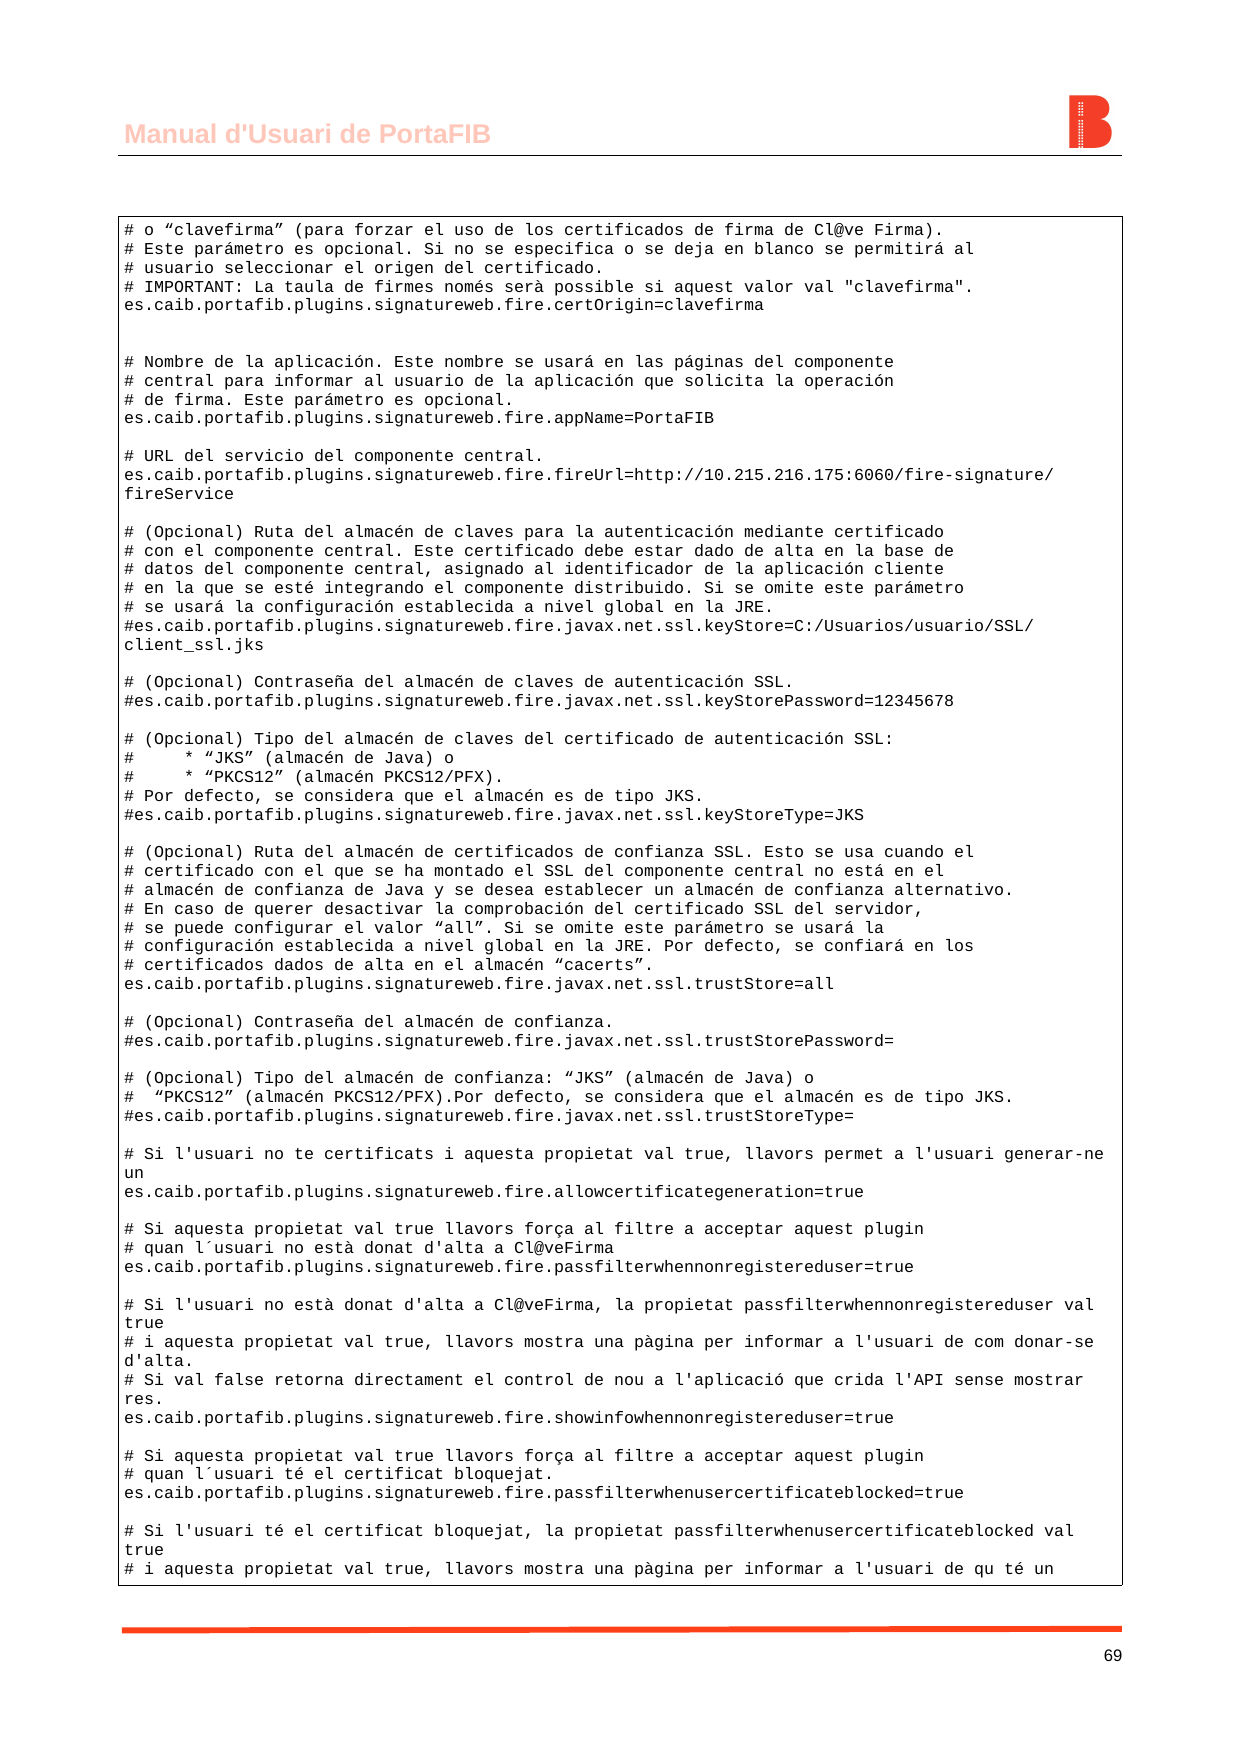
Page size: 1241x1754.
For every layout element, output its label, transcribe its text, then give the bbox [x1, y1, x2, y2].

picture [1063, 94, 1117, 150]
table_header # o “clavefirma” (para forzar el uso de los certificados de firma de Cl@ve Firma). # Este parámetro es opcional. Si no se especifica o se deja en blanco se permitirá al # usuario seleccionar el origen del certificado. # IMPORTANT: La taula de firmes només serà possible si aquest valor val "clavefirma". es.caib.portafib.plugins.signatureweb.fire.certOrigin=clavefirma # Nombre de la aplicación. Este nombre se usará en las páginas del componente # central para informar al usuario de la aplicación que solicita la operación # de firma. Este parámetro es opcional. es.caib.portafib.plugins.signatureweb.fire.appName=PortaFIB # URL del servicio del componente central. es.caib.portafib.plugins.signatureweb.fire.fireUrl=http://10.215.216.175:6060/fire-signature/fireService # (Opcional) Ruta del almacén de claves para la autenticación mediante certificado # con el componente central. Este certificado debe estar dado de alta en la base de # datos del componente central, asignado al identificador de la aplicación cliente # en la que se esté integrando el componente distribuido. Si se omite este parámetro # se usará la configuración establecida a nivel global en la JRE. #es.caib.portafib.plugins.signatureweb.fire.javax.net.ssl.keyStore=C:/Usuarios/usuario/SSL/client_ssl.jks # (Opcional) Contraseña del almacén de claves de autenticación SSL. #es.caib.portafib.plugins.signatureweb.fire.javax.net.ssl.keyStorePassword=12345678 # (Opcional) Tipo del almacén de claves del certificado de autenticación SSL: # * “JKS” (almacén de Java) o # * “PKCS12” (almacén PKCS12/PFX). # Por defecto, se considera que el almacén es de tipo JKS. #es.caib.portafib.plugins.signatureweb.fire.javax.net.ssl.keyStoreType=JKS # (Opcional) Ruta del almacén de certificados de confianza SSL. Esto se usa cuando el # certificado con el que se ha montado el SSL del componente central no está en el # almacén de confianza de Java y se desea establecer un almacén de confianza alternativo. # En caso de querer desactivar la comprobación del certificado SSL del servidor, # se puede configurar el valor “all”. Si se omite este parámetro se usará la # configuración establecida a nivel global en la JRE. Por defecto, se confiará en los # certificados dados de alta en el almacén “cacerts”. es.caib.portafib.plugins.signatureweb.fire.javax.net.ssl.trustStore=all # (Opcional) Contraseña del almacén de confianza. #es.caib.portafib.plugins.signatureweb.fire.javax.net.ssl.trustStorePassword= # (Opcional) Tipo del almacén de confianza: “JKS” (almacén de Java) o # “PKCS12” (almacén PKCS12/PFX).Por defecto, se considera que el almacén es de tipo JKS. #es.caib.portafib.plugins.signatureweb.fire.javax.net.ssl.trustStoreType= # Si l'usuari no te certificats i aquesta propietat val true, llavors permet a l'usuari generar-ne un es.caib.portafib.plugins.signatureweb.fire.allowcertificategeneration=true # Si aquesta propietat val true llavors força al filtre a acceptar aquest plugin # quan l´usuari no està donat d'alta a Cl@veFirma es.caib.portafib.plugins.signatureweb.fire.passfilterwhennonregistereduser=true # Si l'usuari no està donat d'alta a Cl@veFirma, la propietat passfilterwhennonregistereduser val true # i aquesta propietat val true, llavors mostra una pàgina per informar a l'usuari de com donar-se d'alta. # Si val false retorna directament el control de nou a l'aplicació que crida l'API sense mostrar res. es.caib.portafib.plugins.signatureweb.fire.showinfowhennonregistereduser=true # Si aquesta propietat val true llavors força al filtre a acceptar aquest plugin # quan l´usuari té el certificat bloquejat. es.caib.portafib.plugins.signatureweb.fire.passfilterwhenusercertificateblocked=true # Si l'usuari té el certificat bloquejat, la propietat passfilterwhenusercertificateblocked val true # i aquesta propietat val true, llavors mostra una pàgina per informar a l'usuari de qu té un [119, 217, 1122, 1585]
